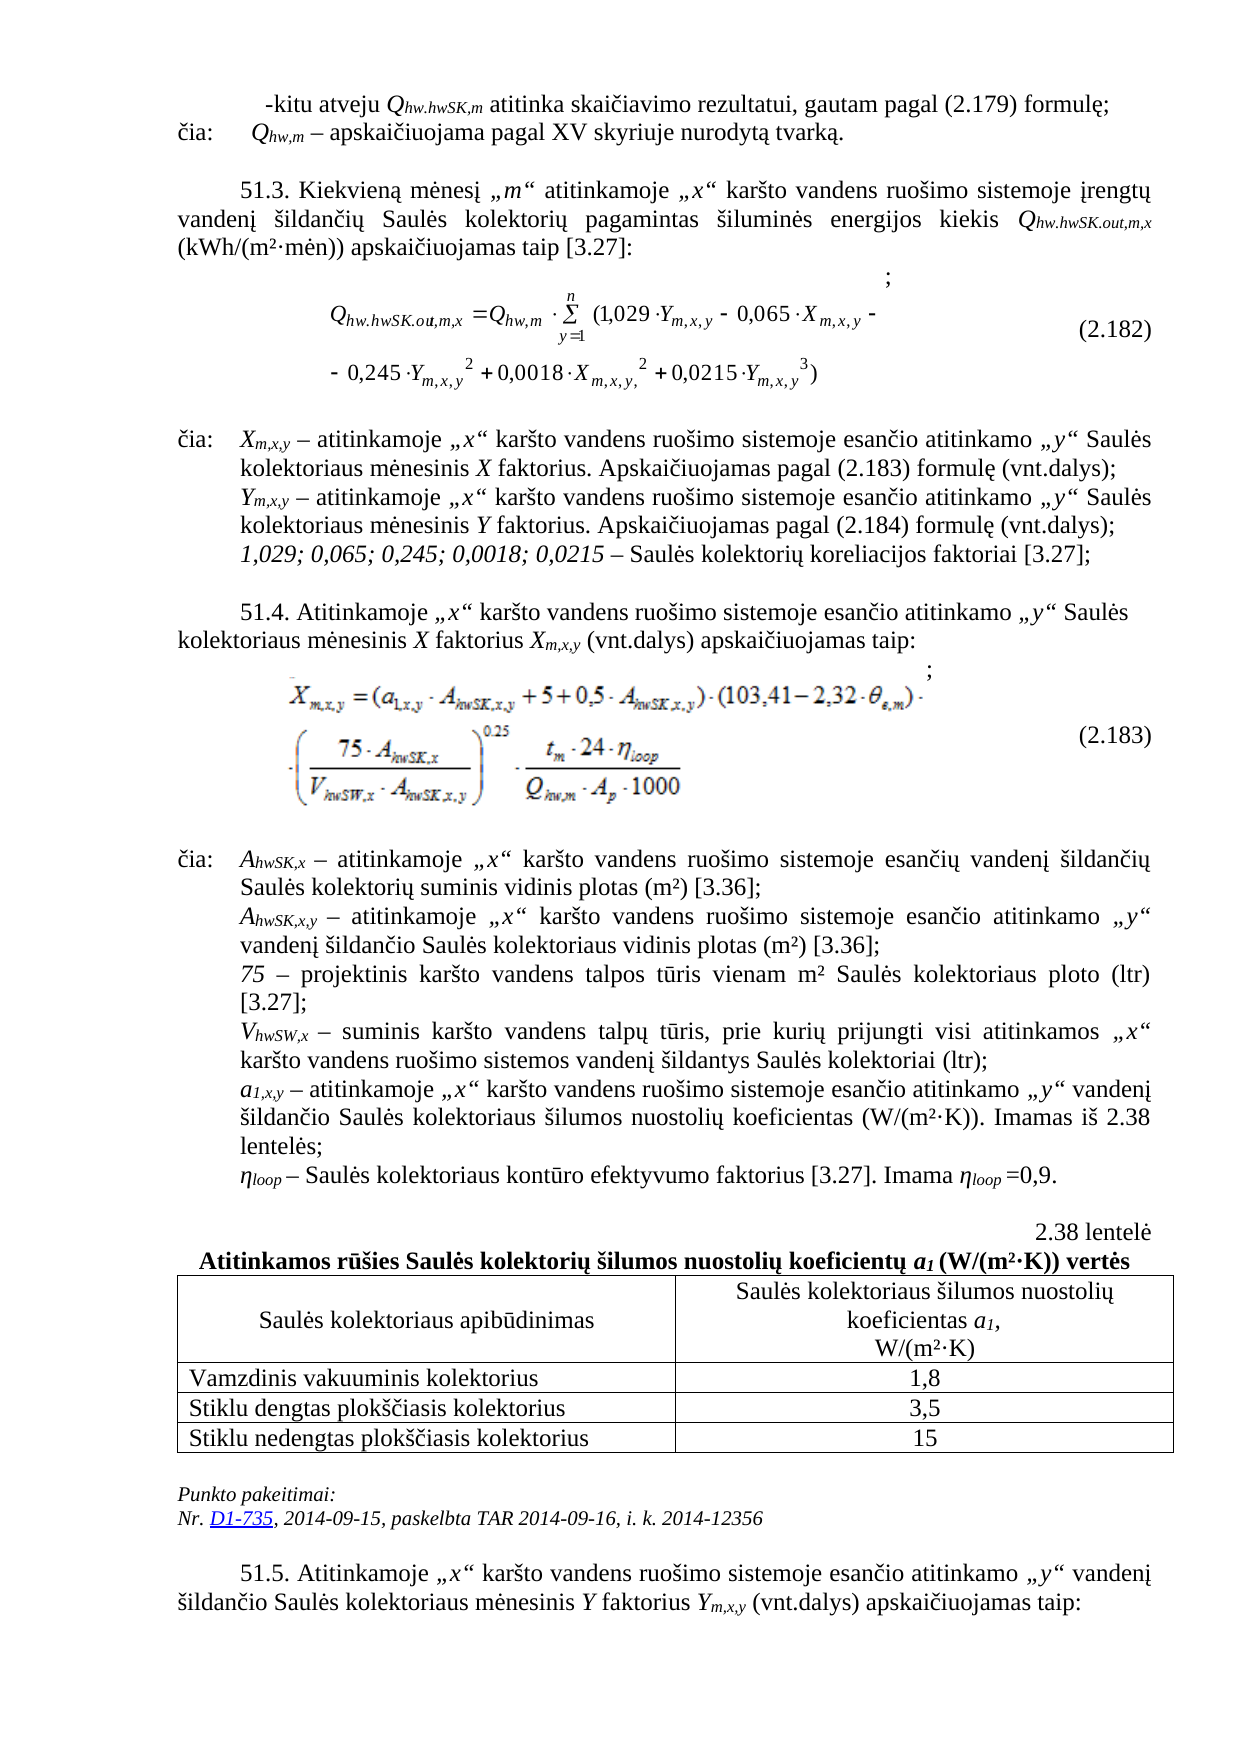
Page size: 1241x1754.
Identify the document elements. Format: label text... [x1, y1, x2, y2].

table_header Saulės kolektoriaus apibūdinimas [178, 1276, 675, 1362]
table_cell Stiklu dengtas plokščiasis kolektorius [178, 1393, 675, 1422]
table_header ; [166, 261, 1052, 395]
text čia: Xm,x,y – atitinkamoje „x“ karšto vandens ruošimo sistemoje esančio atitinkamo „y“ Saulės kolektoriaus mėnesinis X faktorius. Apskaičiuojamas pagal (2.183) formulę (vnt.dalys); [177, 424, 1151, 482]
text Ym,x,y – atitinkamoje „x“ karšto vandens ruošimo sistemoje esančio atitinkamo „y“ Saulės kolektoriaus mėnesinis Y faktorius. Apskaičiuojamas pagal (2.184) formulę (vnt.dalys); [240, 482, 1151, 539]
text 51.3. Kiekvieną mėnesį „m“ atitinkamoje „x“ karšto vandens ruošimo sistemoje įrengtų vandenį šildančių Saulės kolektorių pagamintas šiluminės energijos kiekis Qhw.hwSK.out,m,x (kWh/(m²·mėn)) apskaičiuojamas taip [3.27]: [177, 175, 1151, 261]
table_header (2.183) [1052, 654, 1163, 815]
table_header (2.182) [1052, 261, 1163, 395]
text 75 – projektinis karšto vandens talpos tūris vienam m² Saulės kolektoriaus ploto (ltr) [3.27]; [240, 959, 1151, 1016]
table_cell 1,8 [676, 1363, 1173, 1392]
text ηloop – Saulės kolektoriaus kontūro efektyvumo faktorius [3.27]. Imama ηloop =0,9. [240, 1160, 1151, 1189]
text VhwSW,x – suminis karšto vandens talpų tūris, prie kurių prijungti visi atitinkamos „x“ karšto vandens ruošimo sistemos vandenį šildantys Saulės kolektoriai (ltr); [240, 1016, 1151, 1074]
text 1,029; 0,065; 0,245; 0,0018; 0,0215 – Saulės kolektorių koreliacijos faktoriai [3.27]; [240, 539, 1151, 568]
text čia: AhwSK,x – atitinkamoje „x“ karšto vandens ruošimo sistemoje esančių vandenį šildančių Saulės kolektorių suminis vidinis plotas (m²) [3.36]; [177, 844, 1151, 901]
text 51.4. Atitinkamoje „x“ karšto vandens ruošimo sistemoje esančio atitinkamo „y“ Saulės kolektoriaus mėnesinis X faktorius Xm,x,y (vnt.dalys) apskaičiuojamas taip: [177, 597, 1151, 654]
text Atitinkamos rūšies Saulės kolektorių šilumos nuostolių koeficientų a1 (W/(m²·K)) vertės [177, 1246, 1151, 1275]
table_cell Stiklu nedengtas plokščiasis kolektorius [178, 1423, 675, 1452]
table_header Saulės kolektoriaus šilumos nuostolių koeficientas a1, W/(m²·K) [676, 1276, 1173, 1362]
text čia: Qhw,m – apskaičiuojama pagal XV skyriuje nurodytą tvarką. [177, 117, 1151, 146]
table_cell Vamzdinis vakuuminis kolektorius [178, 1363, 675, 1392]
text AhwSK,x,y – atitinkamoje „x“ karšto vandens ruošimo sistemoje esančio atitinkamo „y“ vandenį šildančio Saulės kolektoriaus vidinis plotas (m²) [3.36]; [240, 901, 1151, 959]
table_cell 15 [676, 1423, 1173, 1452]
text a1,x,y – atitinkamoje „x“ karšto vandens ruošimo sistemoje esančio atitinkamo „y“ vandenį šildančio Saulės kolektoriaus šilumos nuostolių koeficientas (W/(m²·K)). Imamas iš 2.38 lentelės; [240, 1074, 1151, 1160]
text 2.38 lentelė [252, 1217, 1151, 1246]
text Nr. D1-735, 2014-09-15, paskelbta TAR 2014-09-16, i. k. 2014-12356 [177, 1506, 1151, 1529]
table_cell 3,5 [676, 1393, 1173, 1422]
text Punkto pakeitimai: [177, 1481, 1151, 1506]
text - kitu atveju Qhw.hwSK,m atitinka skaičiavimo rezultatui, gautam pagal (2.179) formulę; [265, 89, 1151, 117]
text 51.5. Atitinkamoje „x“ karšto vandens ruošimo sistemoje esančio atitinkamo „y“ vandenį šildančio Saulės kolektoriaus mėnesinis Y faktorius Ym,x,y (vnt.dalys) apskaičiuojamas taip: [177, 1558, 1151, 1616]
table_header ; [166, 654, 1052, 815]
